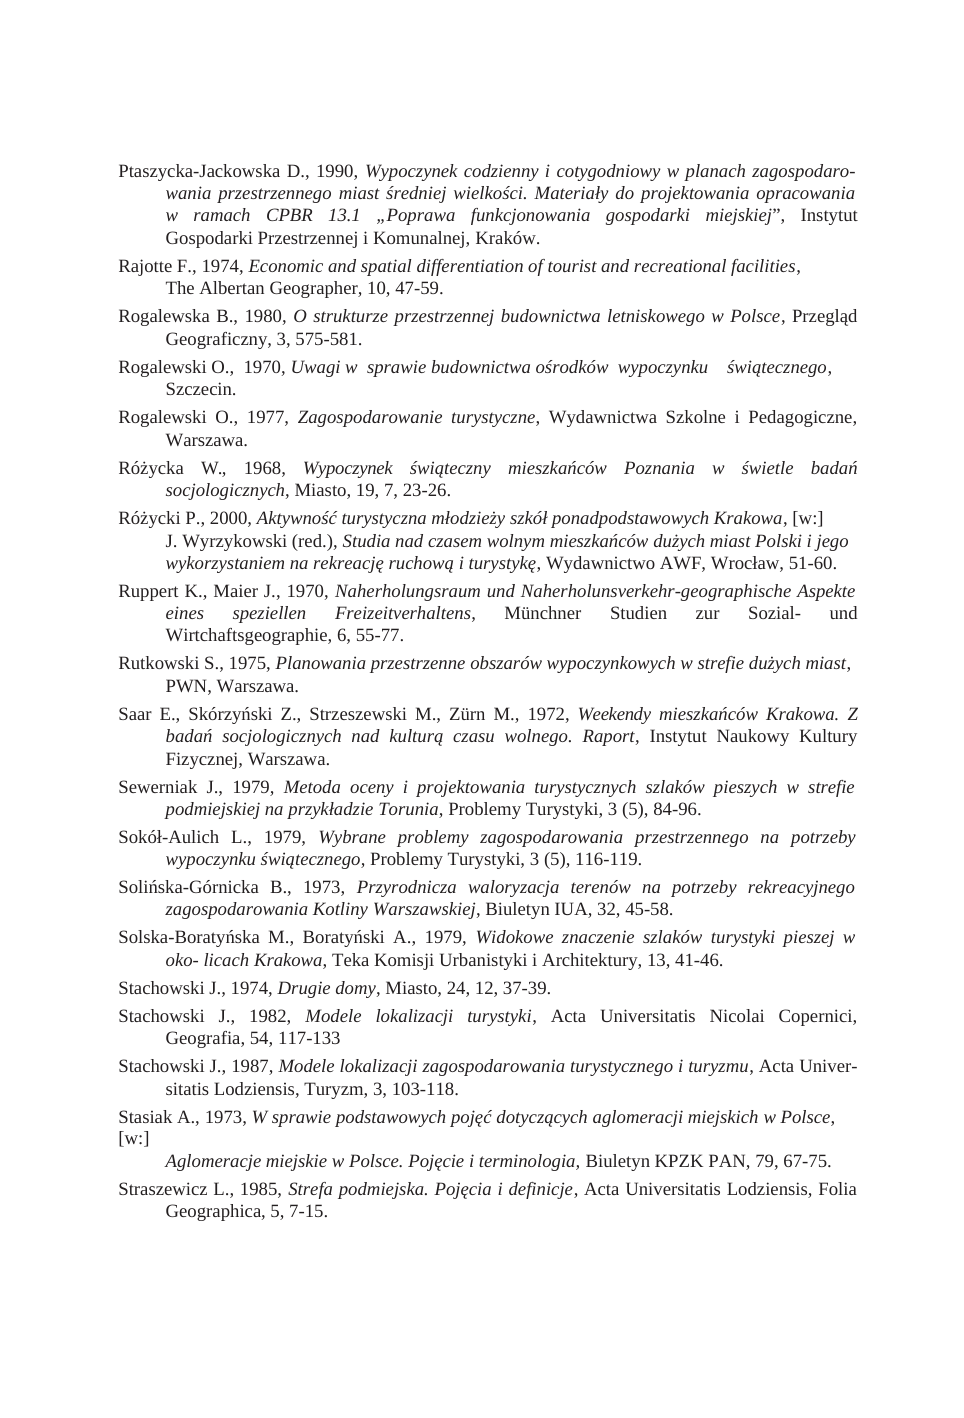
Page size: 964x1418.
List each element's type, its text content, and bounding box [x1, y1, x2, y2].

text Rajotte F., 1974, Economic and spatial differentiation of tourist and recreational facilities, [118, 255, 870, 276]
text Ptaszycka-Jackowska D., 1990, Wypoczynek codzienny i cotygodniowy w planach zagospodaro- wania przestrzennego miast średniej wielkości. Materiały do projektowania opracowania w ramach CPBR 13.1 „Poprawa funkcjonowania gospodarki miejskiej”, Instytut Gospodarki Przestrzennej i Komunalnej, Kraków. [118, 160, 858, 248]
text Różycki P., 2000, Aktywność turystyczna młodzieży szkół ponadpodstawowych Krakowa, [w:] [118, 507, 870, 529]
text Rogalewski O., 1970, Uwagi w sprawie budownictwa ośrodków wypoczynku świątecznego, [118, 356, 870, 377]
text Rutkowski S., 1975, Planowania przestrzenne obszarów wypoczynkowych w strefie dużych miast, [118, 652, 870, 674]
text Rogalewski O., 1977, Zagospodarowanie turystyczne, Wydawnictwa Szkolne i Pedagogiczne, Warszawa. [118, 406, 858, 450]
text Stachowski J., 1974, Drugie domy, Miasto, 24, 12, 37-39. [118, 977, 870, 998]
text Sokół-Aulich L., 1979, Wybrane problemy zagospodarowania przestrzennego na potrzeby wypoczynku świątecznego, Problemy Turystyki, 3 (5), 116-119. [118, 826, 858, 869]
text Straszewicz L., 1985, Strefa podmiejska. Pojęcia i definicje, Acta Universitatis Lodziensis, Folia Geographica, 5, 7-15. [118, 1178, 857, 1222]
text Różycka W., 1968, Wypoczynek świąteczny mieszkańców Poznania w świetle badań socjologicznych, Miasto, 19, 7, 23-26. [118, 457, 858, 501]
text Solińska-Górnicka B., 1973, Przyrodnicza waloryzacja terenów na potrzeby rekreacyjnego zagospodarowania Kotliny Warszawskiej, Biuletyn IUA, 32, 45-58. [118, 876, 857, 920]
text Stasiak A., 1973, W sprawie podstawowych pojęć dotyczących aglomeracji miejskich w Polsce, [w:] [118, 1106, 870, 1149]
text Stachowski J., 1982, Modele lokalizacji turystyki, Acta Universitatis Nicolai Copernici, Geografia, 54, 117-133 [118, 1005, 857, 1049]
text Sewerniak J., 1979, Metoda oceny i projektowania turystycznych szlaków pieszych w strefie podmiejskiej na przykładzie Torunia, Problemy Turystyki, 3 (5), 84-96. [118, 776, 857, 819]
text Solska-Boratyńska M., Boratyński A., 1979, Widokowe znaczenie szlaków turystyki pieszej w oko- licach Krakowa, Teka Komisji Urbanistyki i Architektury, 13, 41-46. [118, 926, 857, 970]
text Rogalewska B., 1980, O strukturze przestrzennej budownictwa letniskowego w Polsce, Przegląd Geograficzny, 3, 575-581. [118, 305, 857, 349]
text Saar E., Skórzyński Z., Strzeszewski M., Zürn M., 1972, Weekendy mieszkańców Krakowa. Z badań socjologicznych nad kulturą czasu wolnego. Raport, Instytut Naukowy Kultury Fizycznej, Warszawa. [118, 703, 857, 769]
text PWN, Warszawa. [165, 675, 870, 696]
text The Albertan Geographer, 10, 47-59. [165, 277, 870, 299]
text Stachowski J., 1987, Modele lokalizacji zagospodarowania turystycznego i turyzmu, Acta Univer- sitatis Lodziensis, Turyzm, 3, 103-118. [118, 1055, 857, 1099]
text Aglomeracje miejskie w Polsce. Pojęcie i terminologia, Biuletyn KPZK PAN, 79, 67-75. [165, 1150, 870, 1171]
text Ruppert K., Maier J., 1970, Naherholungsraum und Naherholunsverkehr-geographische Aspekte eines speziellen Freizeitverhaltens, Münchner Studien zur Sozial- und Wirtchaftsgeographie, 6, 55-77. [118, 580, 857, 646]
text J. Wyrzykowski (red.), Studia nad czasem wolnym mieszkańców dużych miast Polski i jego wykorzystaniem na rekreację ruchową i turystykę, Wydawnictwo AWF, Wrocław, 51-60. [165, 529, 870, 573]
text Szczecin. [165, 378, 870, 400]
